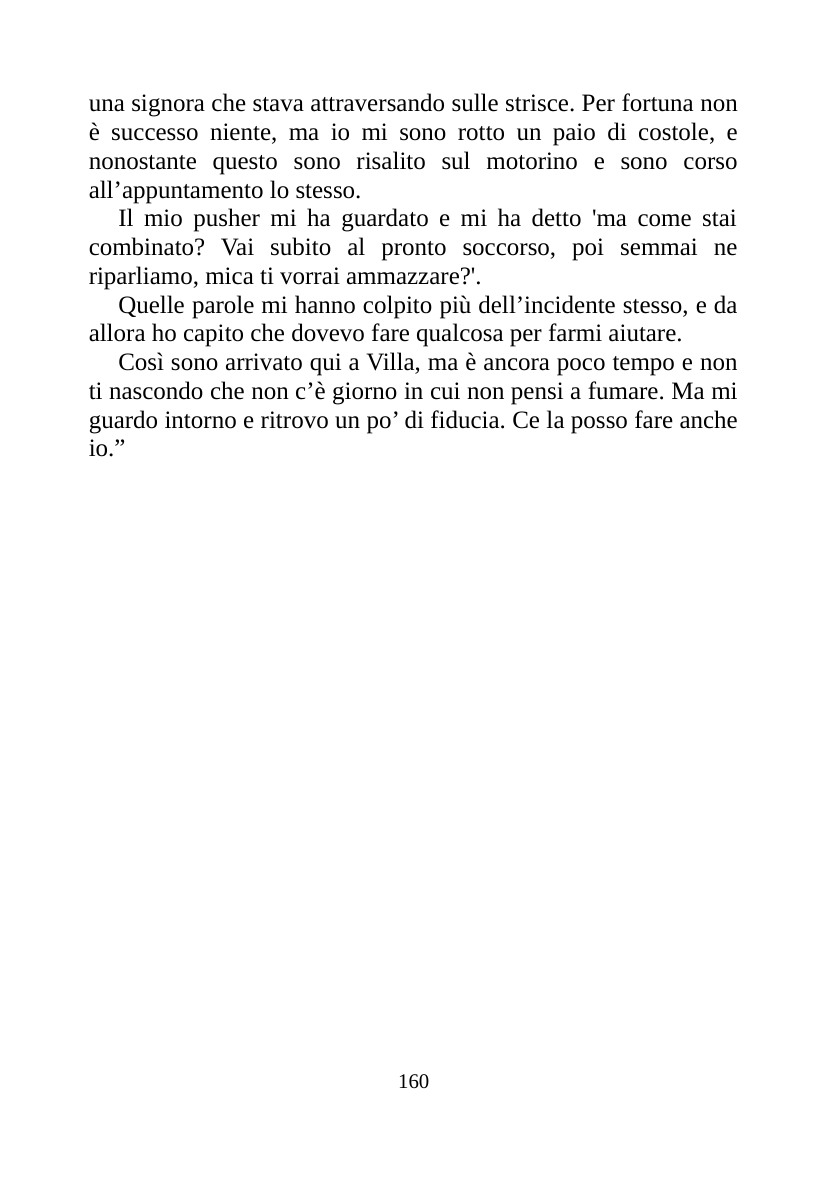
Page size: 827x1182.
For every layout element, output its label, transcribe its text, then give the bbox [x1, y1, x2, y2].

text Così sono arrivato qui a Villa, ma è ancora poco tempo e non ti nascondo che non c’è giorno in cui non pensi a fumare. Ma mi guardo intorno e ritrovo un po’ di fiducia. Ce la posso fare anche io.” [88, 347, 738, 462]
text una signora che stava attraversando sulle strisce. Per fortuna non è successo niente, ma io mi sono rotto un paio di costole, e nonostante questo sono risalito sul motorino e sono corso all’appuntamento lo stesso. [88, 88, 738, 203]
text Il mio pusher mi ha guardato e mi ha detto 'ma come stai combinato? Vai subito al pronto soccorso, poi semmai ne riparliamo, mica ti vorrai ammazzare?'. [88, 203, 738, 290]
text Quelle parole mi hanno colpito più dell’incidente stesso, e da allora ho capito che dovevo fare qualcosa per farmi aiutare. [88, 290, 738, 347]
